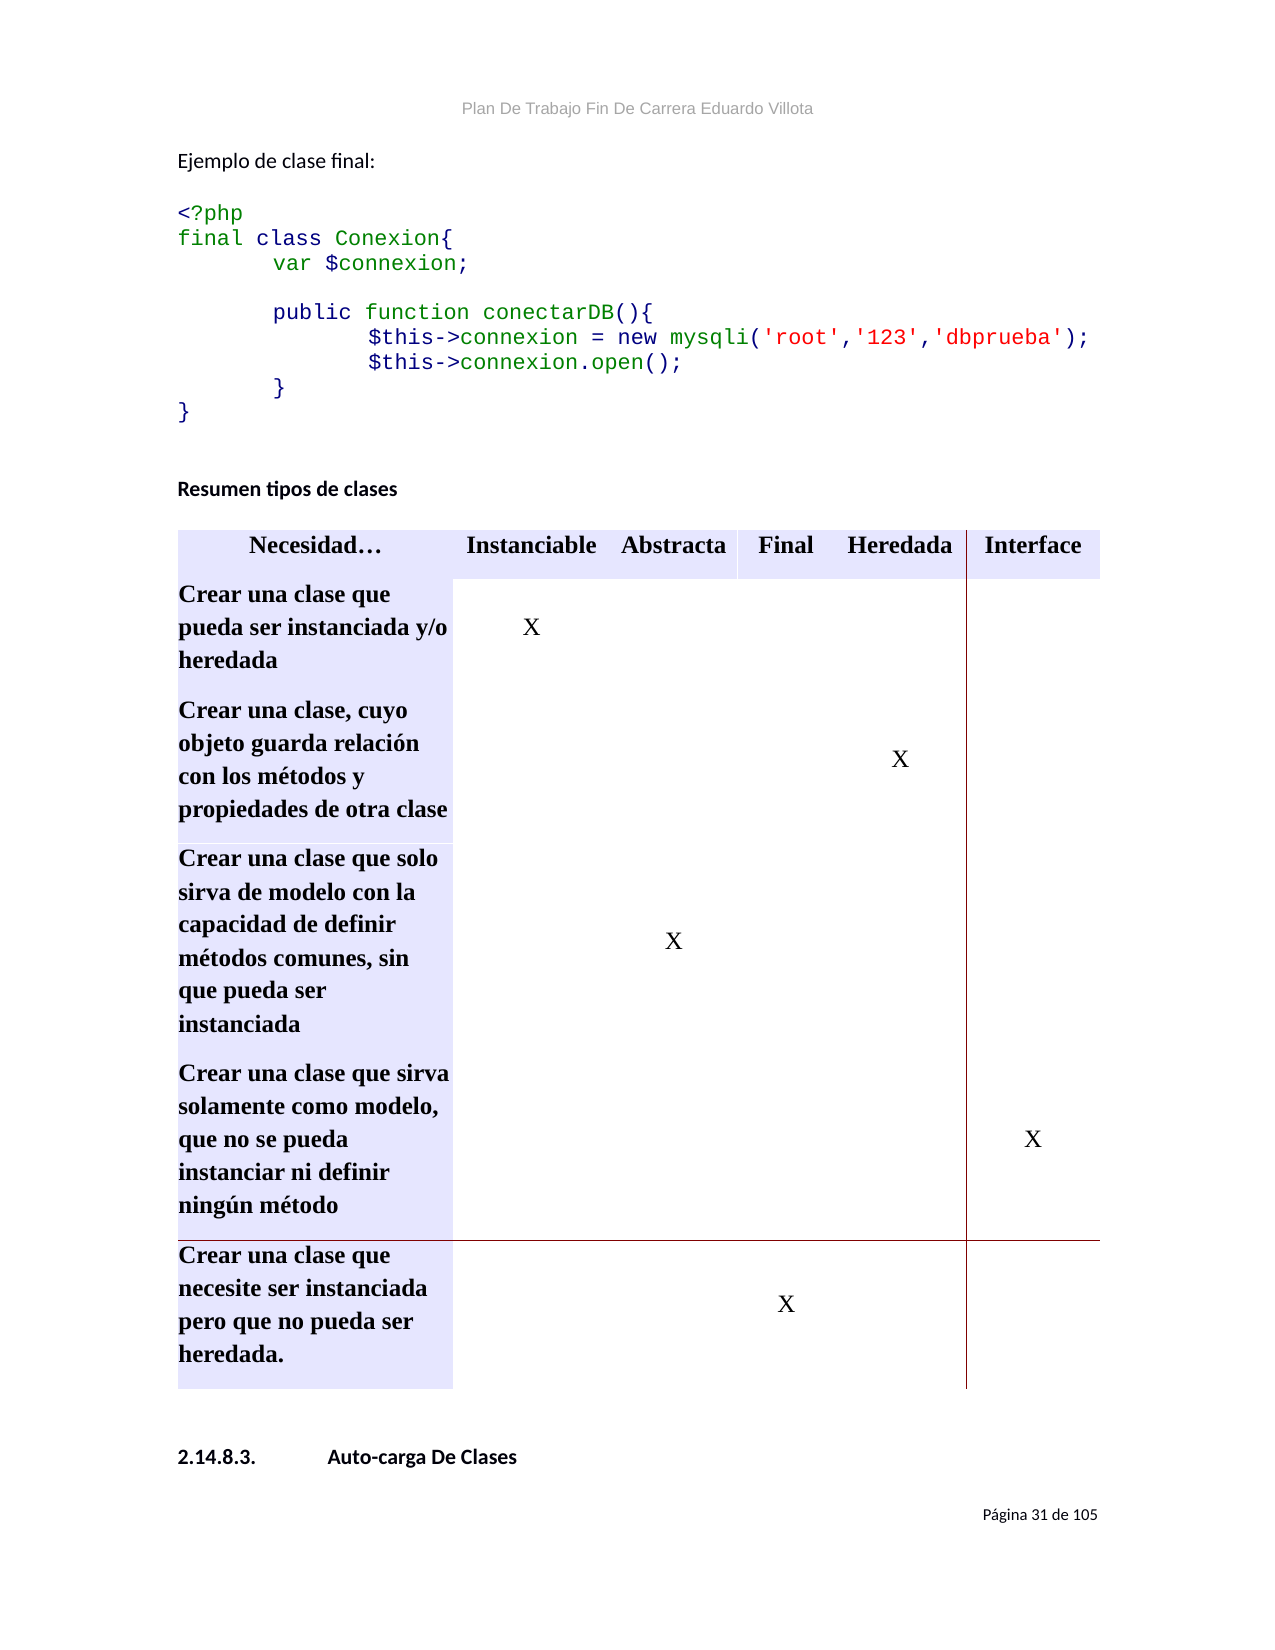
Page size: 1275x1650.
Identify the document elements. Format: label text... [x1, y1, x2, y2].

table_cell Crear una clase que pueda ser instanciada y/o heredada [178, 579, 453, 695]
table_header Heredada [834, 530, 966, 579]
text Ejemplo de clase final: [177, 148, 1098, 174]
text 2.14.8.3. Auto-carga De Clases [177, 1443, 1098, 1470]
table_cell [834, 1058, 966, 1240]
table_header Abstracta [609, 530, 737, 579]
table_cell [738, 1058, 834, 1240]
table_cell [834, 579, 966, 695]
table_cell Crear una clase que sirva solamente como modelo, que no se pueda instanciar ni definir ningún método [178, 1058, 453, 1240]
text Resumen tipos de clases [177, 475, 1098, 502]
table_cell X [453, 579, 609, 695]
text } [177, 401, 1098, 425]
table_cell X [609, 844, 737, 1058]
table_cell [738, 695, 834, 843]
table_cell [609, 695, 737, 843]
table_cell [967, 695, 1100, 843]
table_cell [453, 1241, 609, 1389]
table_cell X [834, 695, 966, 843]
table_header Interface [967, 530, 1100, 579]
table_cell X [967, 1058, 1100, 1240]
table_cell [738, 844, 834, 1058]
table_cell Crear una clase que necesite ser instanciada pero que no pueda ser heredada. [178, 1241, 453, 1389]
text final class Conexion{ [177, 227, 1098, 252]
table_cell [834, 1241, 966, 1389]
text public function conectarDB(){ [177, 301, 1098, 326]
table_header Final [738, 530, 834, 579]
table_cell [453, 844, 609, 1058]
text var $connexion; [177, 252, 1098, 277]
table_header Necesidad… [178, 530, 453, 579]
table_cell [738, 579, 834, 695]
table_cell Crear una clase, cuyo objeto guarda relación con los métodos y propiedades de otra clase [178, 695, 453, 843]
table_cell [453, 1058, 609, 1240]
table_cell [967, 579, 1100, 695]
table_cell [609, 579, 737, 695]
table_cell [453, 695, 609, 843]
text <?php [177, 202, 1098, 227]
table_header Instanciable [453, 530, 609, 579]
table_cell [609, 1058, 737, 1240]
table_cell Crear una clase que solo sirva de modelo con la capacidad de definir métodos comunes, sin que pueda ser instanciada [178, 844, 453, 1058]
table_cell [967, 1241, 1100, 1389]
table_cell [834, 844, 966, 1058]
text $this->connexion.open(); [177, 351, 1098, 376]
table_cell [967, 844, 1100, 1058]
table_cell X [738, 1241, 834, 1389]
table_cell [609, 1241, 737, 1389]
text $this->connexion = new mysqli('root','123','dbprueba'); [177, 326, 1098, 351]
text } [177, 376, 1098, 401]
